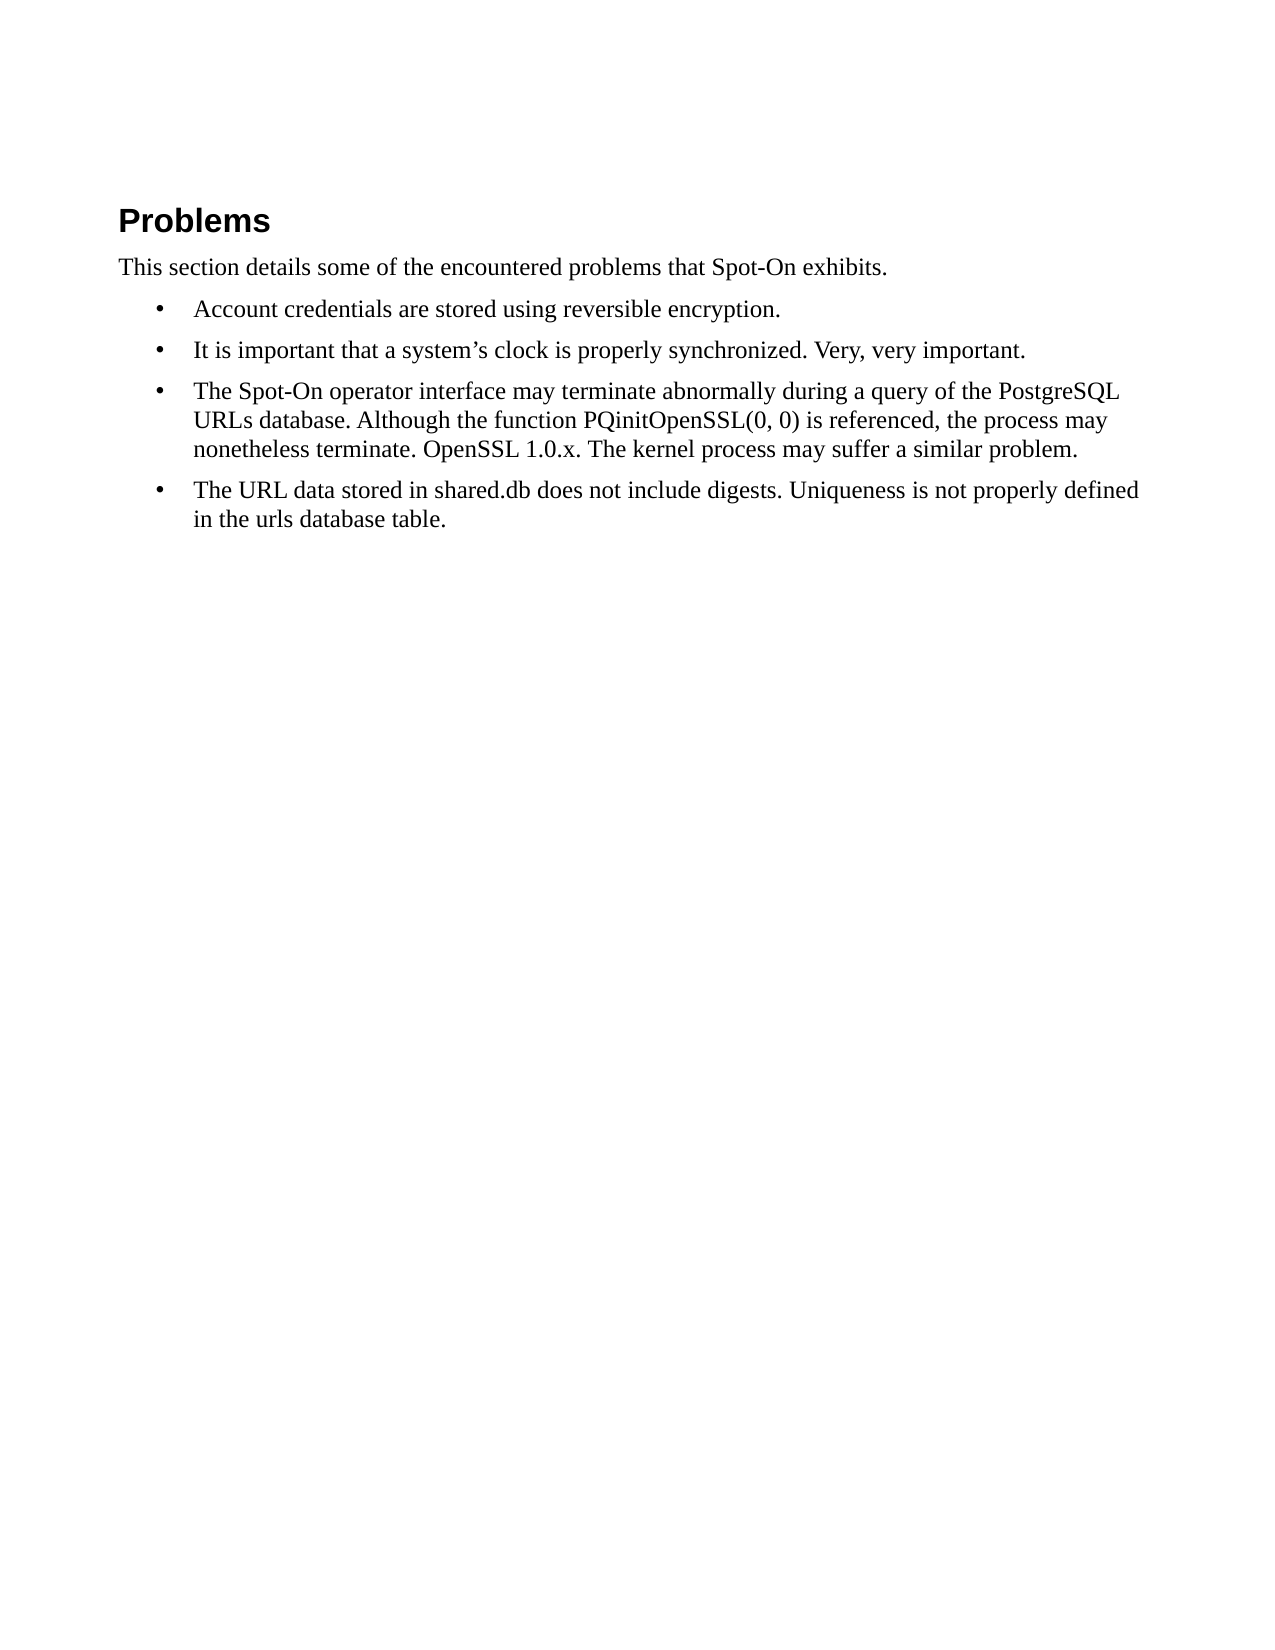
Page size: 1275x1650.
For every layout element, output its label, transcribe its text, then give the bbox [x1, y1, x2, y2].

list The Spot-On operator interface may terminate abnormally during a query of the PostgreSQL URLs database. Although the function PQinitOpenSSL(0, 0) is referenced, the process may nonetheless terminate. OpenSSL 1.0.x. The kernel process may suffer a similar problem. [156, 376, 1157, 462]
subtitle Problems [118, 201, 1157, 240]
text This section details some of the encountered problems that Spot-On exhibits. [118, 252, 1157, 281]
list It is important that a system’s clock is properly synchronized. Very, very important. [156, 335, 1157, 364]
list Account credentials are stored using reversible encryption. [156, 294, 1157, 322]
list The URL data stored in shared.db does not include digests. Uniqueness is not properly defined in the urls database table. [156, 475, 1157, 532]
